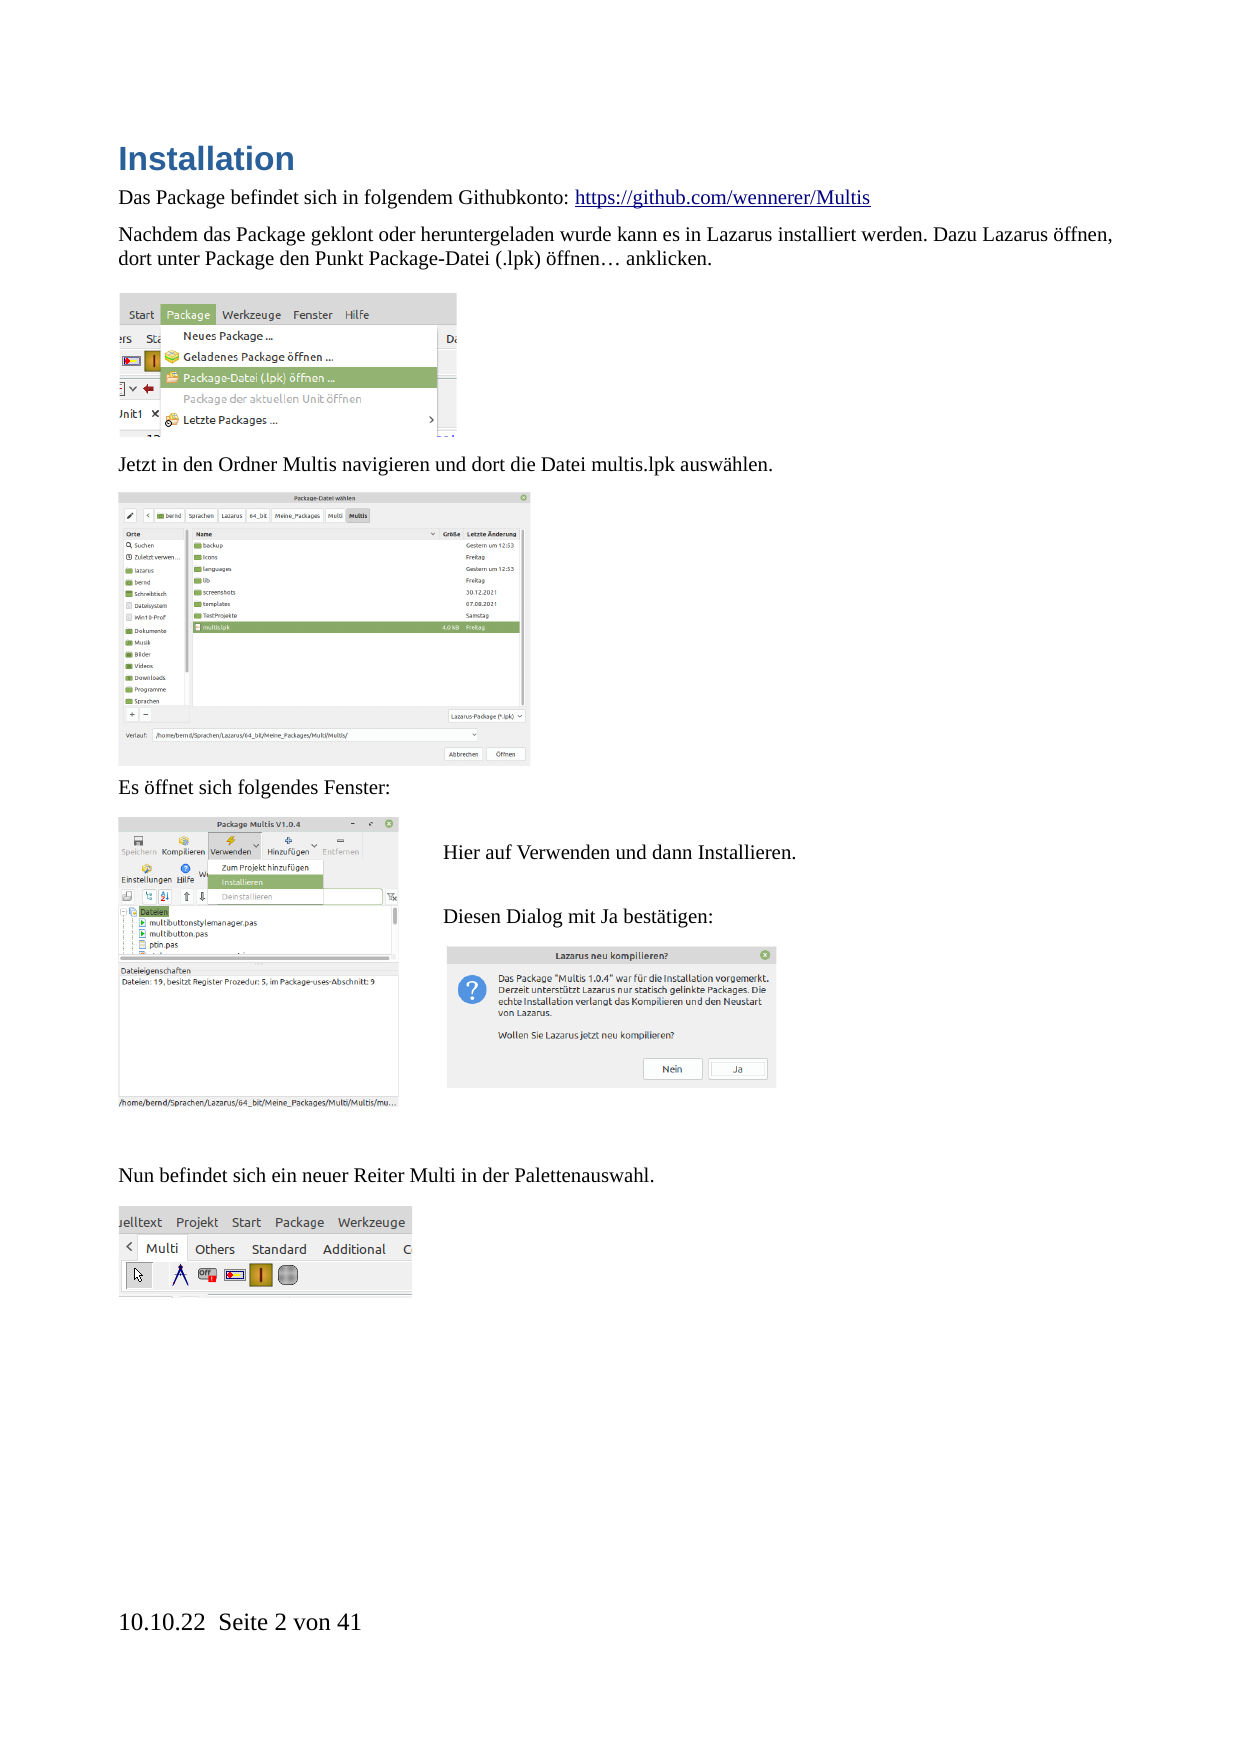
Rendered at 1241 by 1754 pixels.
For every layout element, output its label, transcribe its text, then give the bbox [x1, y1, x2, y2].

subtitle Installation [118, 139, 1122, 178]
text Nachdem das Package geklont oder heruntergeladen wurde kann es in Lazarus installiert werden. Dazu Lazarus öffnen, dort unter Package den Punkt Package-Datei (.lpk) öffnen… anklicken. [118, 222, 1122, 270]
text Es öffnet sich folgendes Fenster: [118, 781, 1122, 798]
picture [119, 293, 457, 437]
text Diesen Dialog mit Ja bestätigen: [399, 910, 1122, 927]
picture [118, 817, 399, 1107]
text Jetzt in den Ordner Multis navigieren und dort die Datei multis.lpk auswählen. [118, 458, 1122, 475]
picture [118, 1206, 413, 1298]
picture [118, 492, 531, 766]
text Das Package befindet sich in folgendem Githubkonto: https://github.com/wennerer/Multis [118, 190, 1122, 208]
picture [446, 946, 777, 1088]
text Nun befindet sich ein neuer Reiter Multi in der Palettenauswahl. [118, 1168, 1122, 1186]
text Hier auf Verwenden und dann Installieren. [399, 845, 1122, 863]
